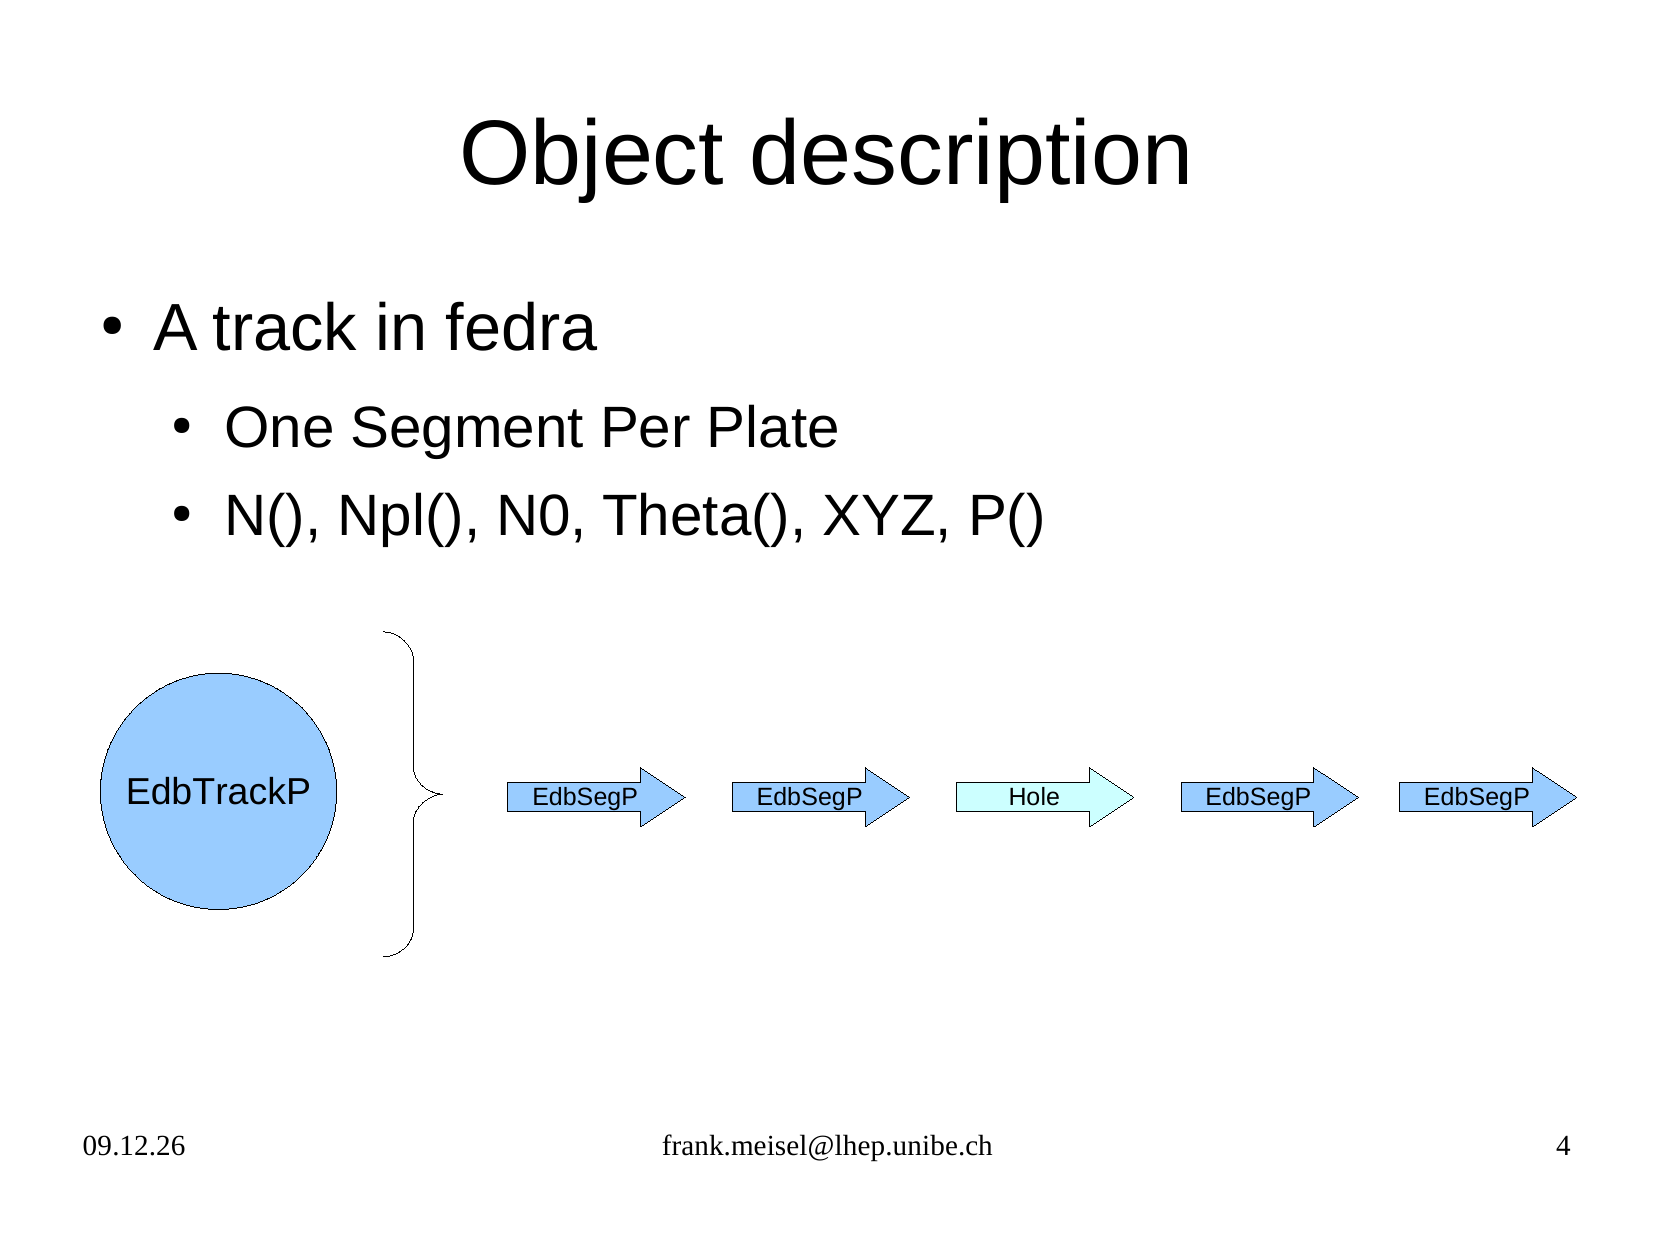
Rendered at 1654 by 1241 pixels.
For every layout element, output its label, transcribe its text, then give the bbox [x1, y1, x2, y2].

text_box EdbSegP [1399, 767, 1577, 827]
text_box Hole [956, 767, 1134, 827]
text_box EdbSegP [732, 767, 910, 827]
list A track in fedra One Segment Per Plate N(), Npl(), N0, Theta(), XYZ, P() [82, 290, 1571, 1109]
text_box EdbTrackP [100, 673, 337, 910]
text_box EdbSegP [1181, 767, 1359, 827]
title Object description [82, 49, 1571, 257]
text_box EdbSegP [507, 767, 686, 827]
